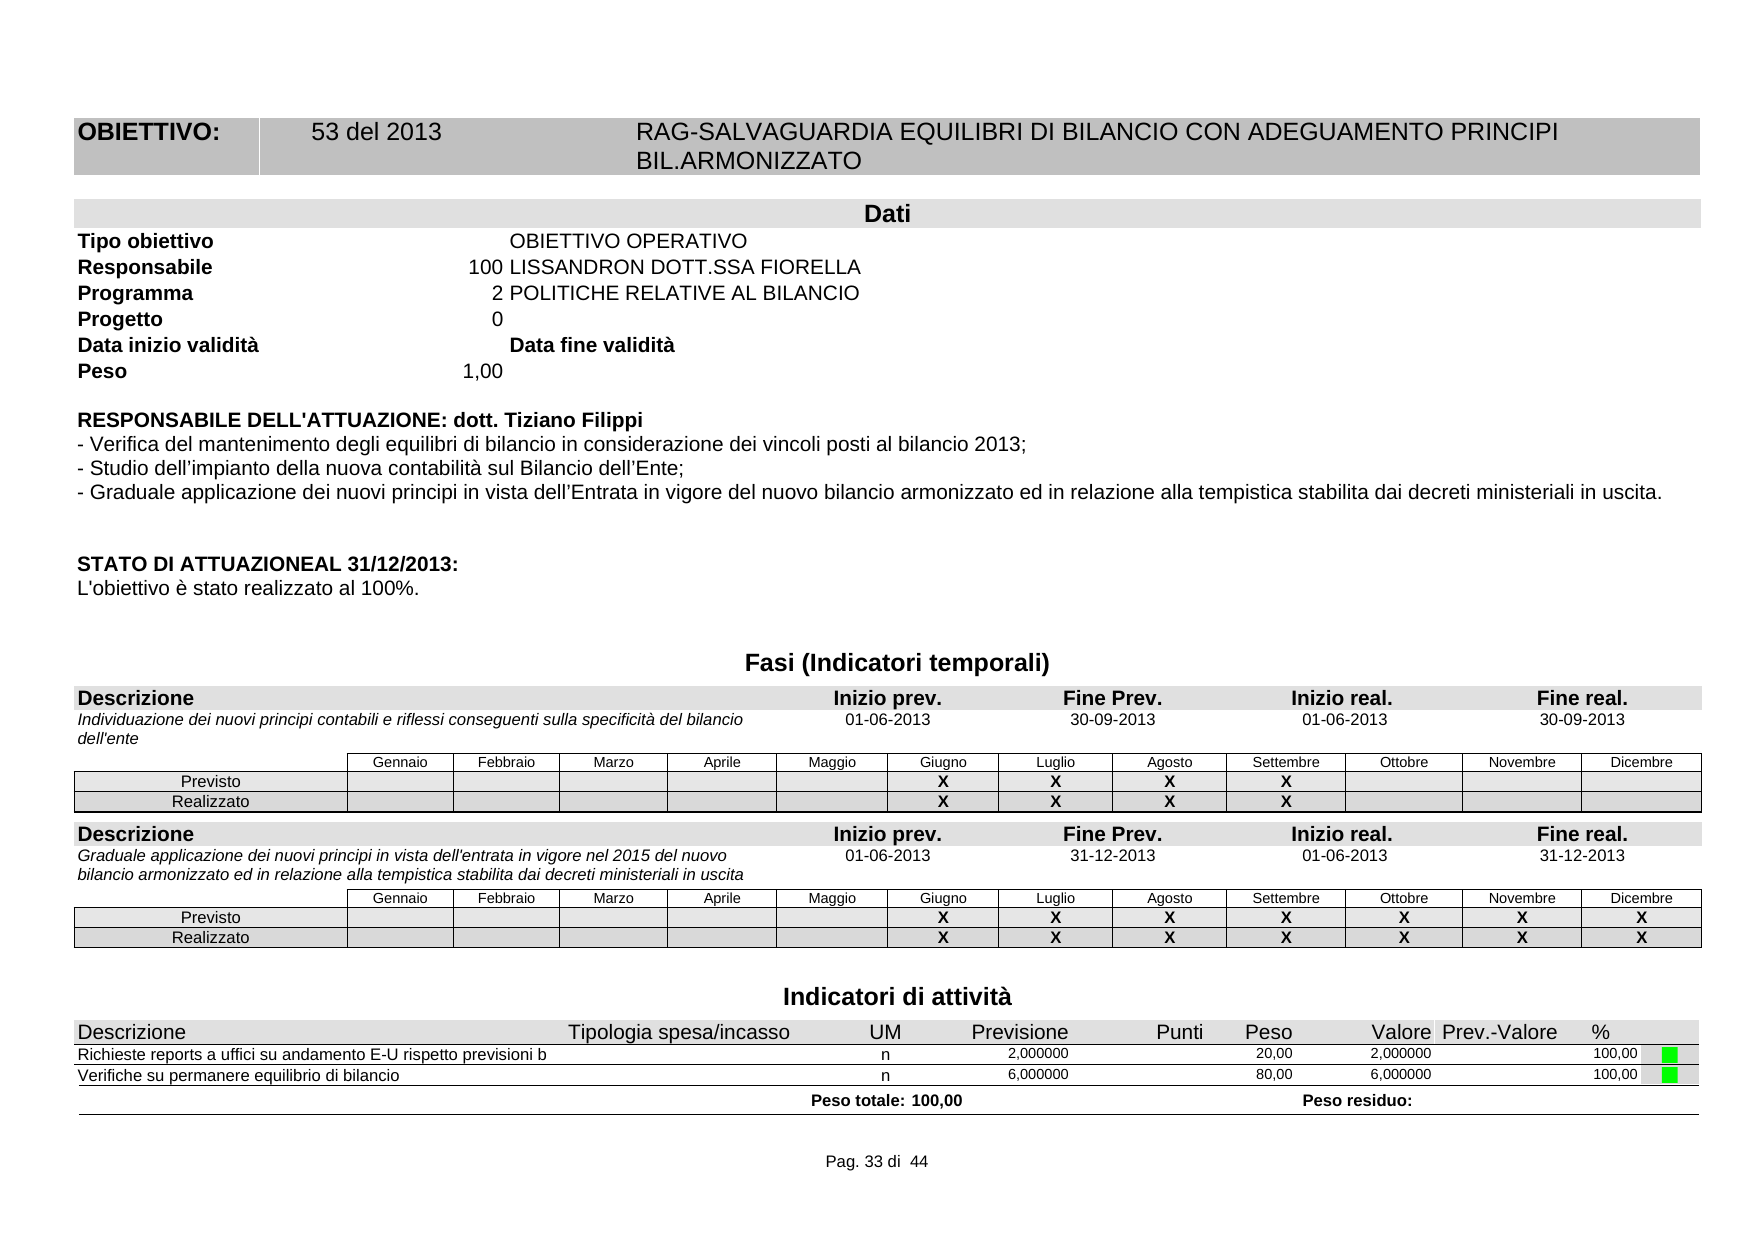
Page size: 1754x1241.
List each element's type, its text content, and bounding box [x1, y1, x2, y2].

table_cell X [1346, 908, 1462, 927]
table_cell [329, 332, 506, 358]
table_cell Previsto [75, 908, 347, 927]
text Indicatori di attività [71, 982, 1724, 1011]
table_cell [1072, 1045, 1217, 1064]
table_cell Data inizio validità [74, 332, 329, 358]
table_header Ottobre [1346, 754, 1462, 771]
table_header [74, 753, 347, 771]
table_cell [1641, 1045, 1699, 1064]
table_header Settembre [1227, 754, 1345, 771]
table_cell Individuazione dei nuovi principi contabili e riflessi conseguenti sulla specificità del bilancio dell'ente [74, 710, 777, 748]
table_cell X [1227, 792, 1345, 811]
table_header Giugno [888, 754, 998, 771]
table_header Fine Prev. [999, 822, 1227, 846]
table_header Prev.-Valore [1435, 1020, 1561, 1044]
table_cell 100,00 [1561, 1045, 1641, 1064]
table_header Tipologia spesa/incasso [565, 1020, 840, 1044]
table_cell Peso residuo: [1132, 1086, 1415, 1114]
table_cell X [1113, 792, 1226, 811]
table_cell Data fine validità [506, 332, 680, 358]
table_cell X [1346, 928, 1462, 947]
table_header Febbraio [454, 754, 559, 771]
table_cell X [1227, 772, 1345, 791]
table_header Peso [1212, 1020, 1296, 1044]
table_cell Richieste reports a uffici su andamento E-U rispetto previsioni b [74, 1045, 565, 1064]
table_cell Programma [74, 280, 324, 306]
table_cell 100 [324, 254, 506, 280]
table_cell [680, 332, 1701, 358]
table_cell 01-06-2013 [1227, 710, 1463, 748]
table_header Agosto [1113, 754, 1226, 771]
table_cell n [840, 1065, 930, 1084]
table_cell [506, 306, 1701, 332]
table_cell 01-06-2013 [777, 710, 999, 748]
table_header Dicembre [1582, 890, 1701, 907]
table_header Gennaio [348, 890, 453, 907]
table_cell 1,00 [329, 358, 506, 384]
table_header Inizio real. [1227, 686, 1463, 710]
table_header Settembre [1227, 890, 1345, 907]
table_cell [560, 772, 667, 791]
table_cell [777, 908, 887, 927]
table_header Maggio [777, 754, 887, 771]
table_cell [560, 792, 667, 811]
text Fasi (Indicatori temporali) [71, 648, 1724, 676]
table_cell [565, 1045, 840, 1064]
table_cell X [1227, 908, 1345, 927]
table_cell OBIETTIVO OPERATIVO [506, 228, 1193, 254]
table_cell X [1227, 928, 1345, 947]
table_header Descrizione [74, 686, 777, 710]
table_header Marzo [560, 754, 667, 771]
table_cell [348, 928, 453, 947]
table_cell Tipo obiettivo [74, 228, 329, 254]
table_cell 2,000000 [930, 1045, 1072, 1064]
table_header Fine real. [1463, 822, 1702, 846]
table_cell POLITICHE RELATIVE AL BILANCIO [506, 280, 1701, 306]
table_cell [1582, 772, 1701, 791]
table_cell [1072, 1065, 1217, 1084]
table_cell 31-12-2013 [1463, 846, 1702, 884]
table_header [1641, 1020, 1699, 1044]
table_cell [1582, 792, 1701, 811]
table_cell 6,000000 [930, 1065, 1072, 1084]
table_cell [329, 228, 506, 254]
table_cell [668, 908, 776, 927]
table_cell 01-06-2013 [777, 846, 999, 884]
table_header Inizio real. [1227, 822, 1463, 846]
table_cell [668, 928, 776, 947]
table_header Luglio [999, 754, 1112, 771]
table_header Ottobre [1346, 890, 1462, 907]
table_cell [668, 772, 776, 791]
table_header Inizio prev. [777, 686, 999, 710]
table_cell X [888, 908, 998, 927]
table_cell [777, 772, 887, 791]
table_header Dicembre [1582, 754, 1701, 771]
table_cell Responsabile [74, 254, 324, 280]
table_cell [565, 1065, 840, 1084]
table_cell LISSANDRON DOTT.SSA FIORELLA [506, 254, 1701, 280]
table_header Punti [1072, 1020, 1212, 1044]
table_cell [1641, 1065, 1699, 1084]
table_cell [1435, 1065, 1561, 1084]
table_cell [506, 358, 680, 384]
table_header Giugno [888, 890, 998, 907]
table_cell [348, 792, 453, 811]
table_header RESPONSABILE DELL'ATTUAZIONE: dott. Tiziano Filippi - Verifica del mantenimento degli equilibri di bilancio in considerazione dei vincoli posti al bilancio 2013; - Studio dell’impianto della nuova contabilità sul Bilancio dell’Ente; - Graduale applicazione dei nuovi principi in vista dell’Entrata in vigore del nuovo bilancio armonizzato ed in relazione alla tempistica stabilita dai decreti ministeriali in uscita. STATO DI ATTUAZIONEAL 31/12/2013: L'obiettivo è stato realizzato al 100%. [74, 408, 1702, 624]
table_cell 100,00 [908, 1086, 1132, 1114]
table_header RAG-SALVAGUARDIA EQUILIBRI DI BILANCIO CON ADEGUAMENTO PRINCIPI BIL.ARMONIZZATO [633, 118, 1700, 175]
table_header Dati [74, 199, 1701, 228]
table_cell [560, 928, 667, 947]
table_cell X [999, 772, 1112, 791]
table_header Descrizione [74, 1020, 565, 1044]
table_cell [1463, 792, 1581, 811]
table_cell X [888, 792, 998, 811]
table_cell [348, 772, 453, 791]
table_header Inizio prev. [777, 822, 999, 846]
table_cell X [1582, 928, 1701, 947]
table_header UM [840, 1020, 930, 1044]
table_cell Peso [74, 358, 329, 384]
table_cell 30-09-2013 [1463, 710, 1702, 748]
table_cell Previsto [75, 772, 347, 791]
table_cell [1193, 228, 1701, 254]
table_header Descrizione [74, 822, 777, 846]
table_cell [560, 908, 667, 927]
table_cell X [1113, 928, 1226, 947]
table_cell 2,000000 [1296, 1045, 1434, 1064]
table_cell X [1463, 928, 1581, 947]
table_header [74, 889, 347, 907]
table_cell Realizzato [75, 928, 347, 947]
table_header Marzo [560, 890, 667, 907]
table_header 53 del 2013 [260, 118, 633, 175]
table_cell X [1113, 908, 1226, 927]
table_cell [1415, 1086, 1699, 1114]
table_cell 0 [324, 306, 506, 332]
table_cell X [888, 772, 998, 791]
table_header Fine real. [1463, 686, 1702, 710]
table_cell [348, 908, 453, 927]
table_cell X [999, 908, 1112, 927]
table_header Novembre [1463, 890, 1581, 907]
table_header % [1561, 1020, 1641, 1044]
table_cell [454, 792, 559, 811]
table_cell Graduale applicazione dei nuovi principi in vista dell'entrata in vigore nel 2015 del nuovo bilancio armonizzato ed in relazione alla tempistica stabilita dai decreti ministeriali in uscita [74, 846, 777, 884]
table_header Fine Prev. [999, 686, 1227, 710]
table_cell [1435, 1045, 1561, 1064]
table_cell Progetto [74, 306, 324, 332]
table_header Aprile [668, 890, 776, 907]
table_header Agosto [1113, 890, 1226, 907]
table_cell 01-06-2013 [1227, 846, 1463, 884]
table_cell [1346, 772, 1462, 791]
table_cell 30-09-2013 [999, 710, 1227, 748]
table_header OBIETTIVO: [74, 118, 259, 175]
table_header Novembre [1463, 754, 1581, 771]
table_cell X [1582, 908, 1701, 927]
table_header Maggio [777, 890, 887, 907]
table_cell [680, 358, 1701, 384]
table_header Valore [1296, 1020, 1434, 1044]
table_cell X [999, 792, 1112, 811]
table_cell [1463, 772, 1581, 791]
table_cell Realizzato [75, 792, 347, 811]
table_cell 80,00 [1217, 1065, 1296, 1084]
table_cell X [999, 928, 1112, 947]
table_cell X [1463, 908, 1581, 927]
table_cell X [888, 928, 998, 947]
table_header Previsione [930, 1020, 1072, 1044]
table_cell [454, 772, 559, 791]
table_cell n [840, 1045, 930, 1064]
table_cell [454, 908, 559, 927]
table_cell 20,00 [1217, 1045, 1296, 1064]
table_cell [454, 928, 559, 947]
table_cell 31-12-2013 [999, 846, 1227, 884]
table_cell 100,00 [1561, 1065, 1641, 1084]
table_cell [668, 792, 776, 811]
table_header Aprile [668, 754, 776, 771]
table_cell [74, 1085, 79, 1114]
table_cell [777, 792, 887, 811]
table_cell [1346, 792, 1462, 811]
table_cell X [1113, 772, 1226, 791]
table_cell 6,000000 [1296, 1065, 1434, 1084]
table_cell 2 [324, 280, 506, 306]
table_header Gennaio [348, 754, 453, 771]
table_cell [777, 928, 887, 947]
table_header Luglio [999, 890, 1112, 907]
table_cell Peso totale: [79, 1086, 908, 1114]
table_header Febbraio [454, 890, 559, 907]
table_cell Verifiche su permanere equilibrio di bilancio [74, 1065, 565, 1084]
